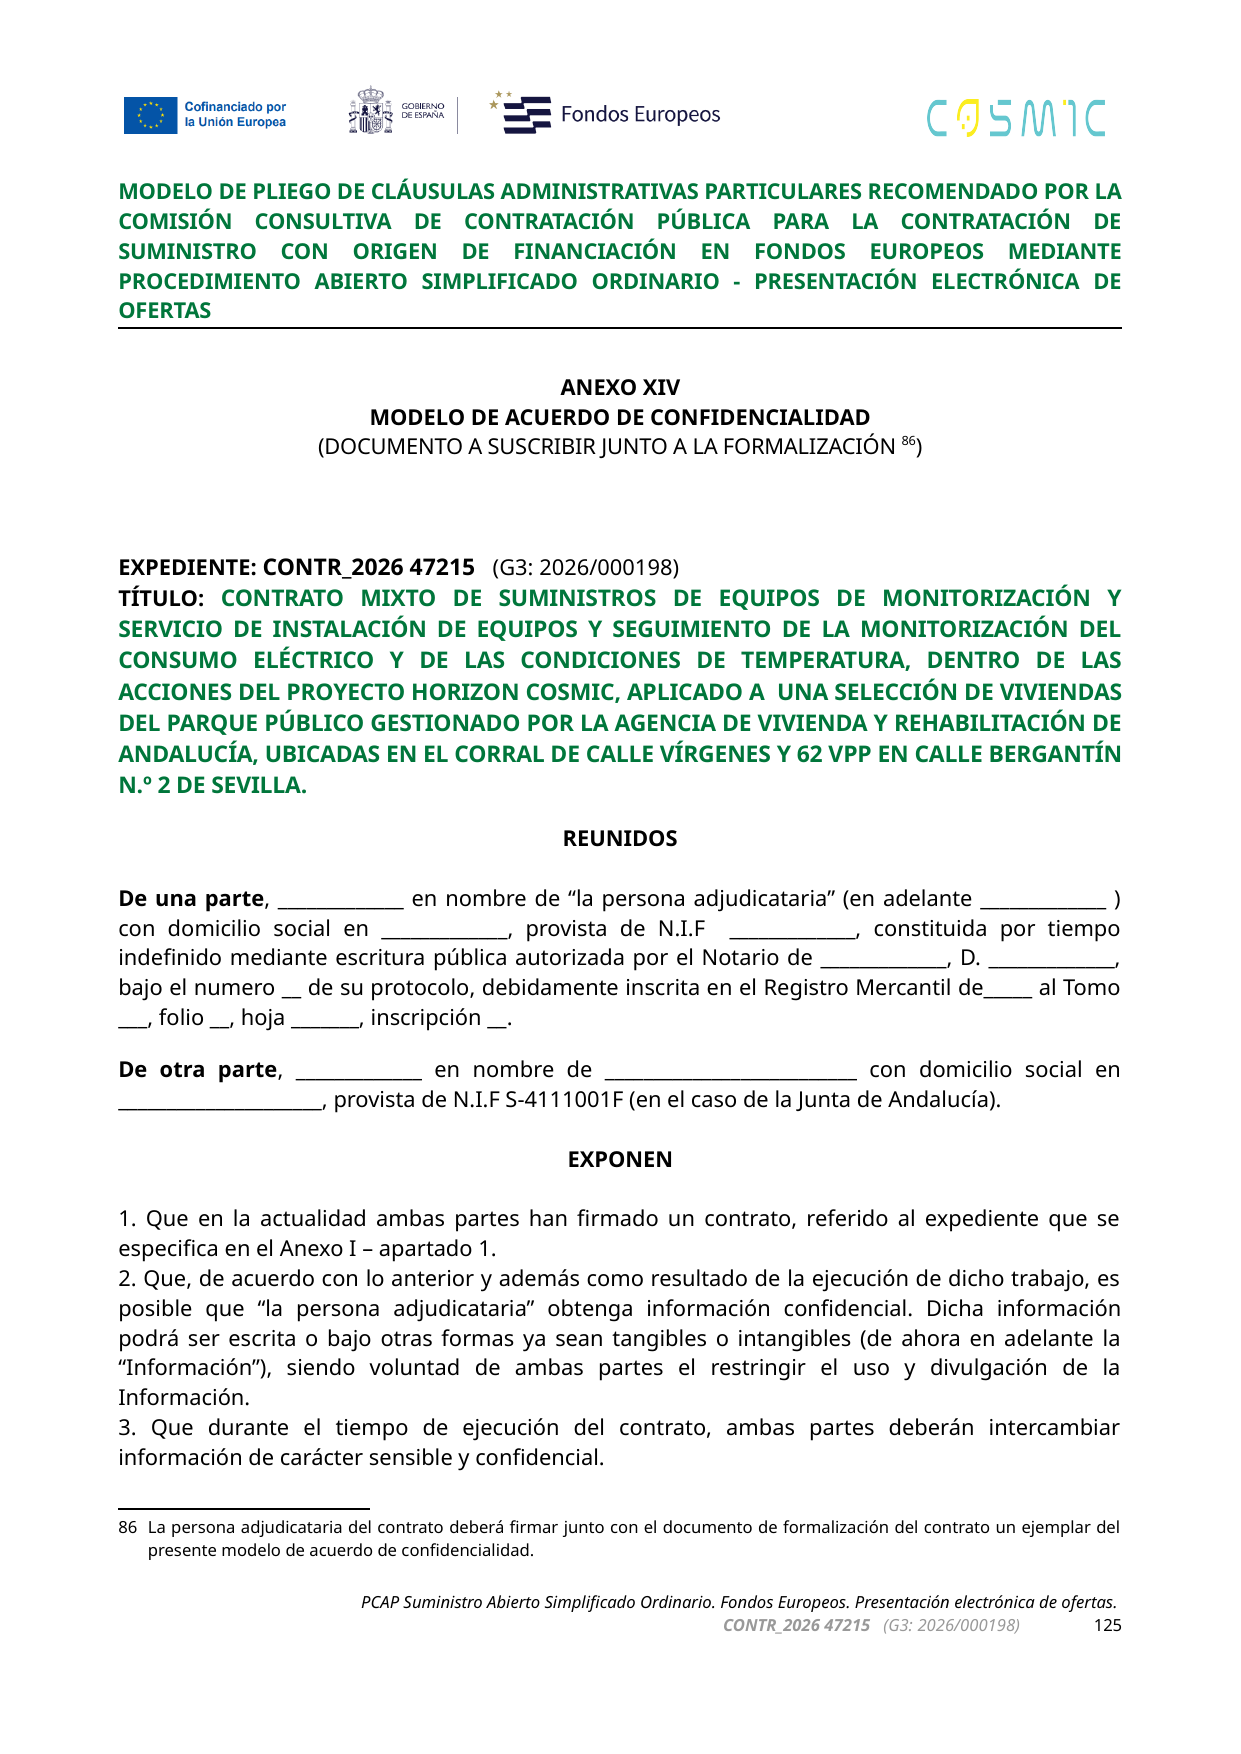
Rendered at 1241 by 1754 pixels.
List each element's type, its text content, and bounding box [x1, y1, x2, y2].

text EXPEDIENTE: CONTR_2026 47215 (G3: 2026/000198) [118, 551, 1122, 582]
text De una parte, _____________ en nombre de “la persona adjudicataria” (en adelante _____________ ) con domicilio social en _____________, provista de N.I.F _____________, constituida por tiempo indefinido mediante escritura pública autorizada por el Notario de _____________, D. _____________, bajo el numero __ de su protocolo, debidamente inscrita en el Registro Mercantil de_____ al Tomo ___, folio __, hoja _______, inscripción __. [118, 883, 1122, 1032]
text EXPONEN [118, 1144, 1122, 1174]
text 3. Que durante el tiempo de ejecución del contrato, ambas partes deberán intercambiar información de carácter sensible y confidencial. [118, 1412, 1122, 1472]
picture [104, 69, 735, 142]
text MODELO DE PLIEGO DE CLÁUSULAS ADMINISTRATIVAS PARTICULARES RECOMENDADO POR LA COMISIÓN CONSULTIVA DE CONTRATACIÓN PÚBLICA PARA LA CONTRATACIÓN DE SUMINISTRO CON ORIGEN DE FINANCIACIÓN EN FONDOS EUROPEOS MEDIANTE PROCEDIMIENTO ABIERTO SIMPLIFICADO ORDINARIO - PRESENTACIÓN ELECTRÓNICA DE OFERTAS [118, 176, 1122, 327]
text De otra parte, _____________ en nombre de __________________________ con domicilio social en _____________________, provista de N.I.F S-4111001F (en el caso de la Junta de Andalucía). [118, 1054, 1122, 1114]
text MODELO DE ACUERDO DE CONFIDENCIALIDAD [118, 402, 1122, 431]
text REUNIDOS [118, 823, 1122, 853]
text TÍTULO: CONTRATO MIXTO DE SUMINISTROS DE EQUIPOS DE MONITORIZACIÓN Y SERVICIO DE INSTALACIÓN DE EQUIPOS Y SEGUIMIENTO DE LA MONITORIZACIÓN DEL CONSUMO ELÉCTRICO Y DE LAS CONDICIONES DE TEMPERATURA, DENTRO DE LAS ACCIONES DEL PROYECTO HORIZON COSMIC, APLICADO A UNA SELECCIÓN DE VIVIENDAS DEL PARQUE PÚBLICO GESTIONADO POR LA AGENCIA DE VIVIENDA Y REHABILITACIÓN DE ANDALUCÍA, UBICADAS EN EL CORRAL DE CALLE VÍRGENES Y 62 VPP EN CALLE BERGANTÍN N.º 2 DE SEVILLA. [118, 582, 1122, 801]
text La persona adjudicataria del contrato deberá firmar junto con el documento de formalización del contrato un ejemplar del presente modelo de acuerdo de confidencialidad. [118, 1516, 1122, 1561]
picture [927, 99, 1105, 137]
text (DOCUMENTO A SUSCRIBIR JUNTO A LA FORMALIZACIÓN ) [118, 431, 1122, 461]
text 2. Que, de acuerdo con lo anterior y además como resultado de la ejecución de dicho trabajo, es posible que “la persona adjudicataria” obtenga información confidencial. Dicha información podrá ser escrita o bajo otras formas ya sean tangibles o intangibles (de ahora en adelante la “Información”), siendo voluntad de ambas partes el restringir el uso y divulgación de la Información. [118, 1263, 1122, 1412]
text ANEXO XIV [118, 372, 1122, 402]
text 1. Que en la actualidad ambas partes han firmado un contrato, referido al expediente que se especifica en el Anexo I – apartado 1. [118, 1203, 1122, 1263]
